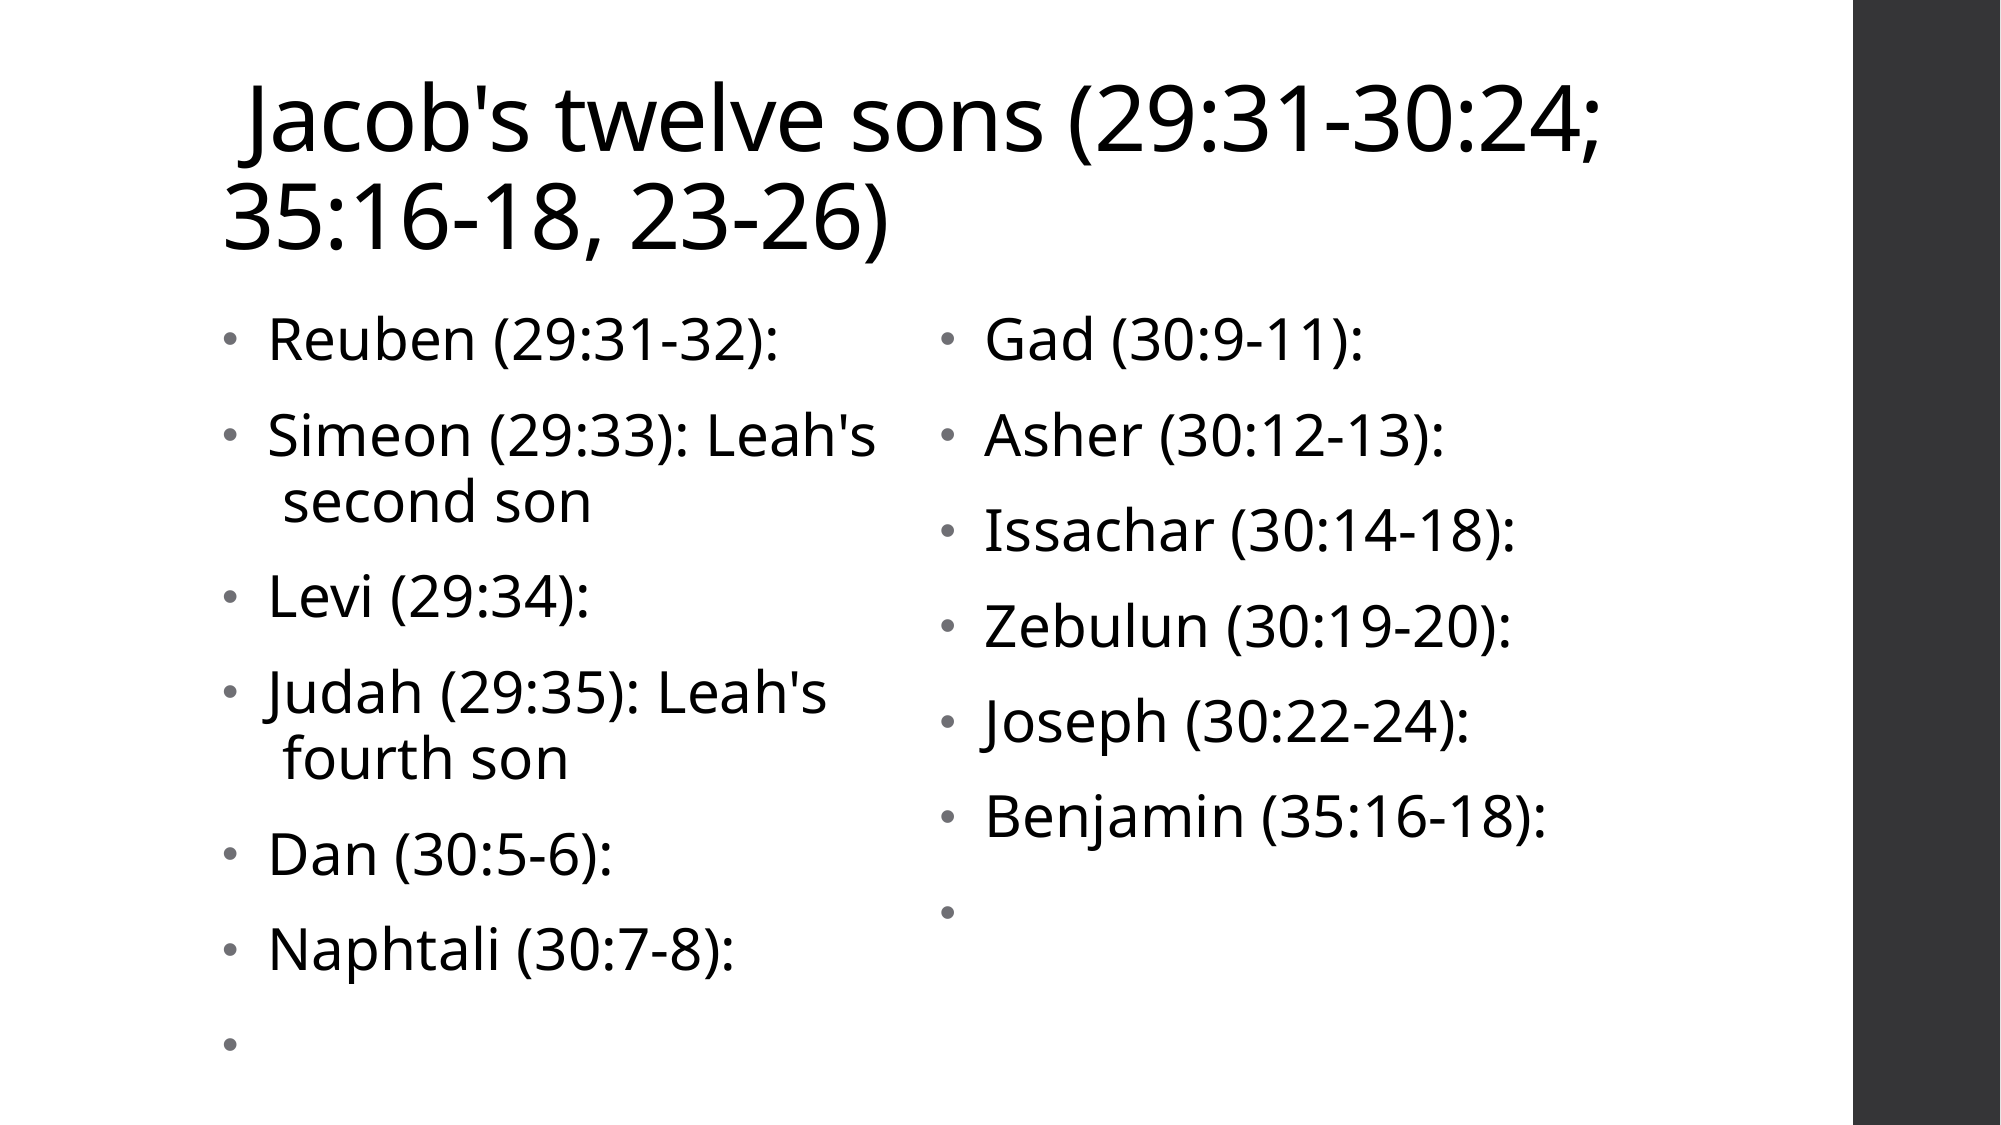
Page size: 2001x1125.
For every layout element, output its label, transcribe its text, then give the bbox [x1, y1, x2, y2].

list Reuben (29:31-32): Simeon (29:33): Leah's second son Levi (29:34): Judah (29:35): Leah's fourth son Dan (30:5-6): Naphtali (30:7-8): [207, 299, 900, 1014]
list Gad (30:9-11): Asher (30:12-13): Issachar (30:14-18): Zebulun (30:19-20): Joseph (30:22-24): Benjamin (35:16-18): [924, 299, 1617, 1014]
title Jacob's twelve sons (29:31-30:24; 35:16-18, 23-26) [206, 60, 1797, 278]
